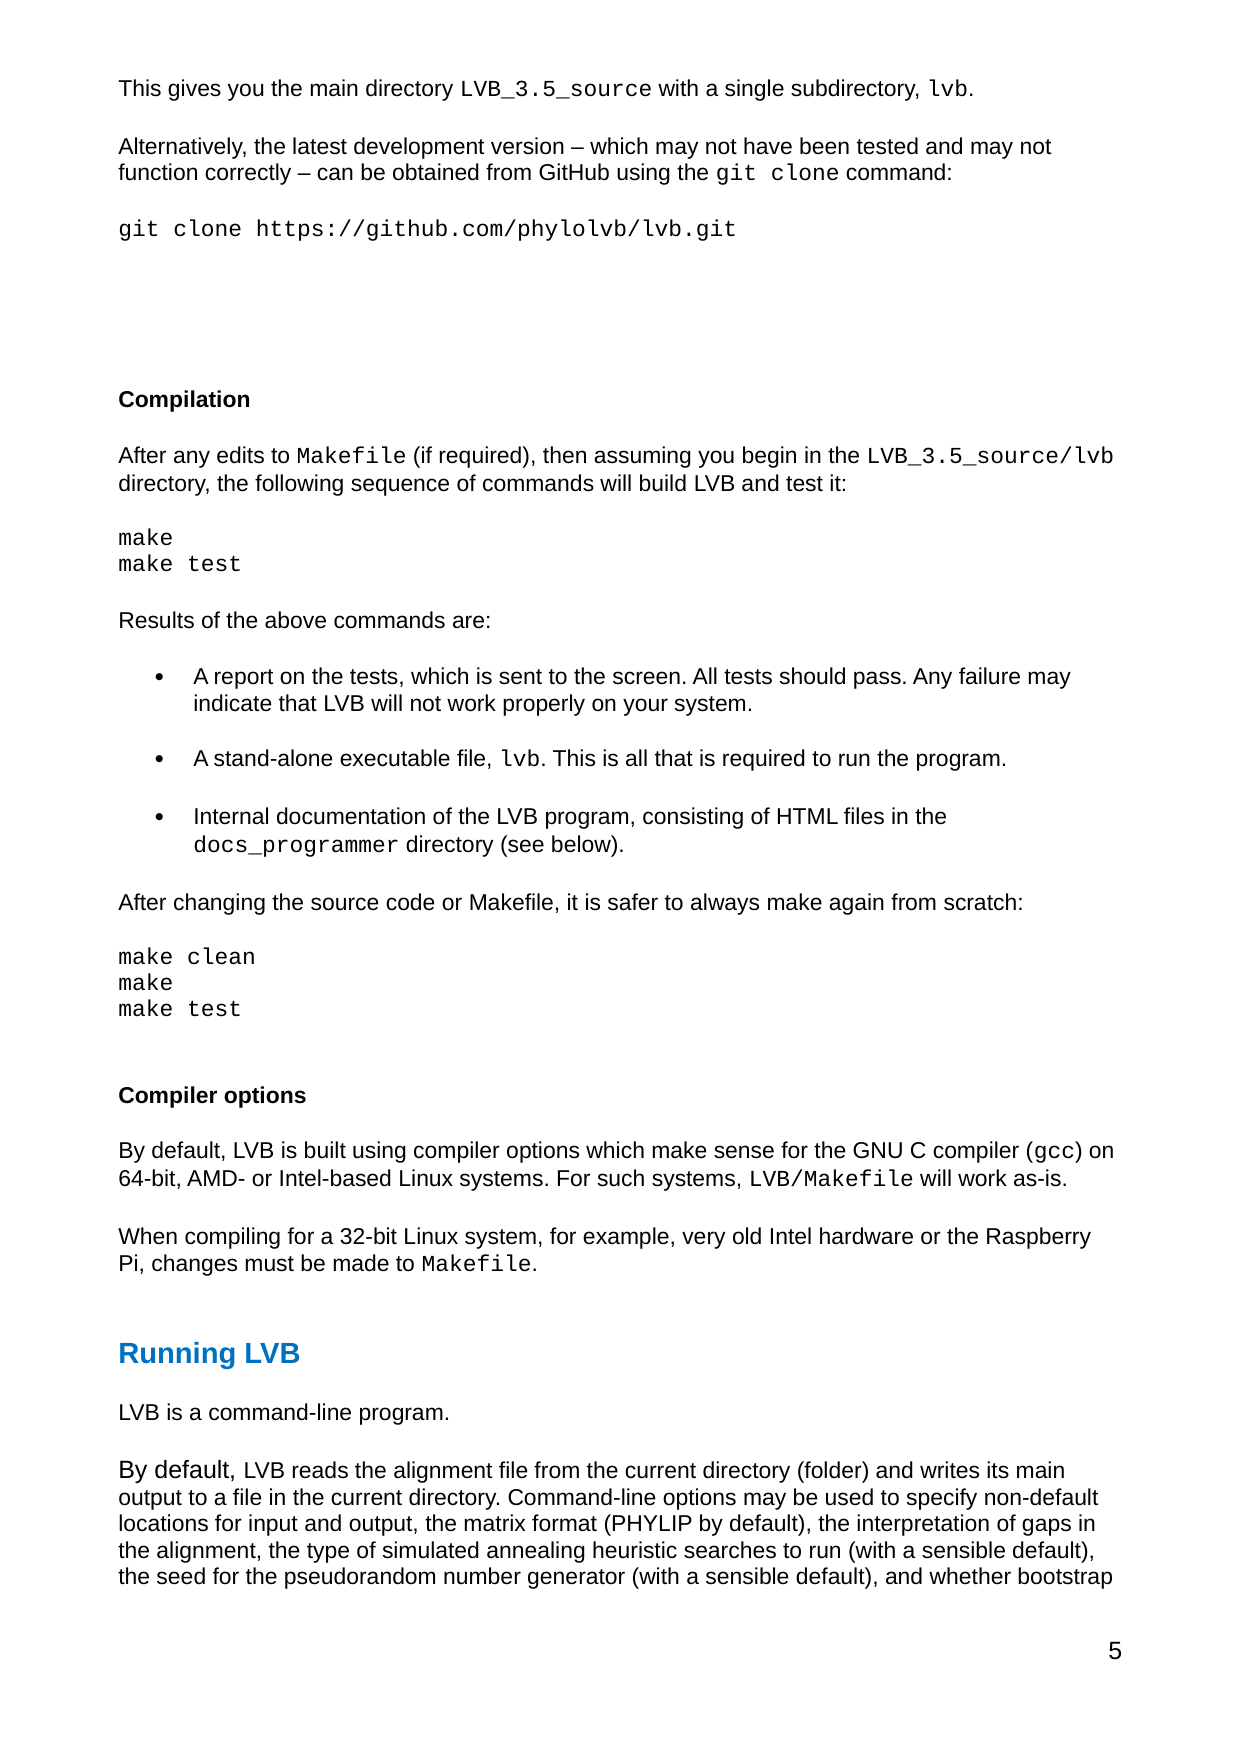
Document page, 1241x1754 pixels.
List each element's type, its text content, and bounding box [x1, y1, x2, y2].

text LVB is a command-line program. [118, 1399, 1122, 1426]
text make test [118, 997, 1122, 1023]
list A stand-alone executable file, lvb. This is all that is required to run the program. [156, 745, 1122, 774]
text When compiling for a 32-bit Linux system, for example, very old Intel hardware or the Raspberry Pi, changes must be made to Makefile. [118, 1223, 1122, 1278]
subtitle Compilation [118, 386, 1122, 413]
text make [118, 971, 1122, 997]
text This gives you the main directory LVB_3.5_source with a single subdirectory, lvb. [118, 75, 1122, 103]
text git clone https://github.com/phylolvb/lvb.git [118, 217, 1122, 243]
text After changing the source code or Makefile, it is safer to always make again from scratch: [118, 889, 1122, 916]
text By default, LVB is built using compiler options which make sense for the GNU C compiler (gcc) on 64-bit, AMD- or Intel-based Linux systems. For such systems, LVB/Makefile will work as-is. [118, 1137, 1122, 1194]
text By default, LVB reads the alignment file from the current directory (folder) and writes its main output to a file in the current directory. Command-line options may be used to specify non-default locations for input and output, the matrix format (PHYLIP by default), the interpretation of gaps in the alignment, the type of simulated annealing heuristic searches to run (with a sensible default), the seed for the pseudorandom number generator (with a sensible default), and whether bootstrap [118, 1455, 1122, 1589]
text After any edits to Makefile (if required), then assuming you begin in the LVB_3.5_source/lvb directory, the following sequence of commands will build LVB and test it: [118, 442, 1122, 496]
list A report on the tests, which is sent to the screen. All tests should pass. Any failure may indicate that LVB will not work properly on your system. [156, 663, 1122, 716]
text make make test [118, 526, 1122, 578]
text Alternatively, the latest development version – which may not have been tested and may not function correctly – can be obtained from GitHub using the git clone command: [118, 133, 1122, 187]
subtitle Running LVB [118, 1337, 1122, 1370]
list Internal documentation of the LVB program, consisting of HTML files in the docs_programmer directory (see below). [156, 803, 1122, 860]
text Results of the above commands are: [118, 607, 1122, 634]
text make clean [118, 945, 1122, 971]
subtitle Compiler options [118, 1082, 1122, 1108]
